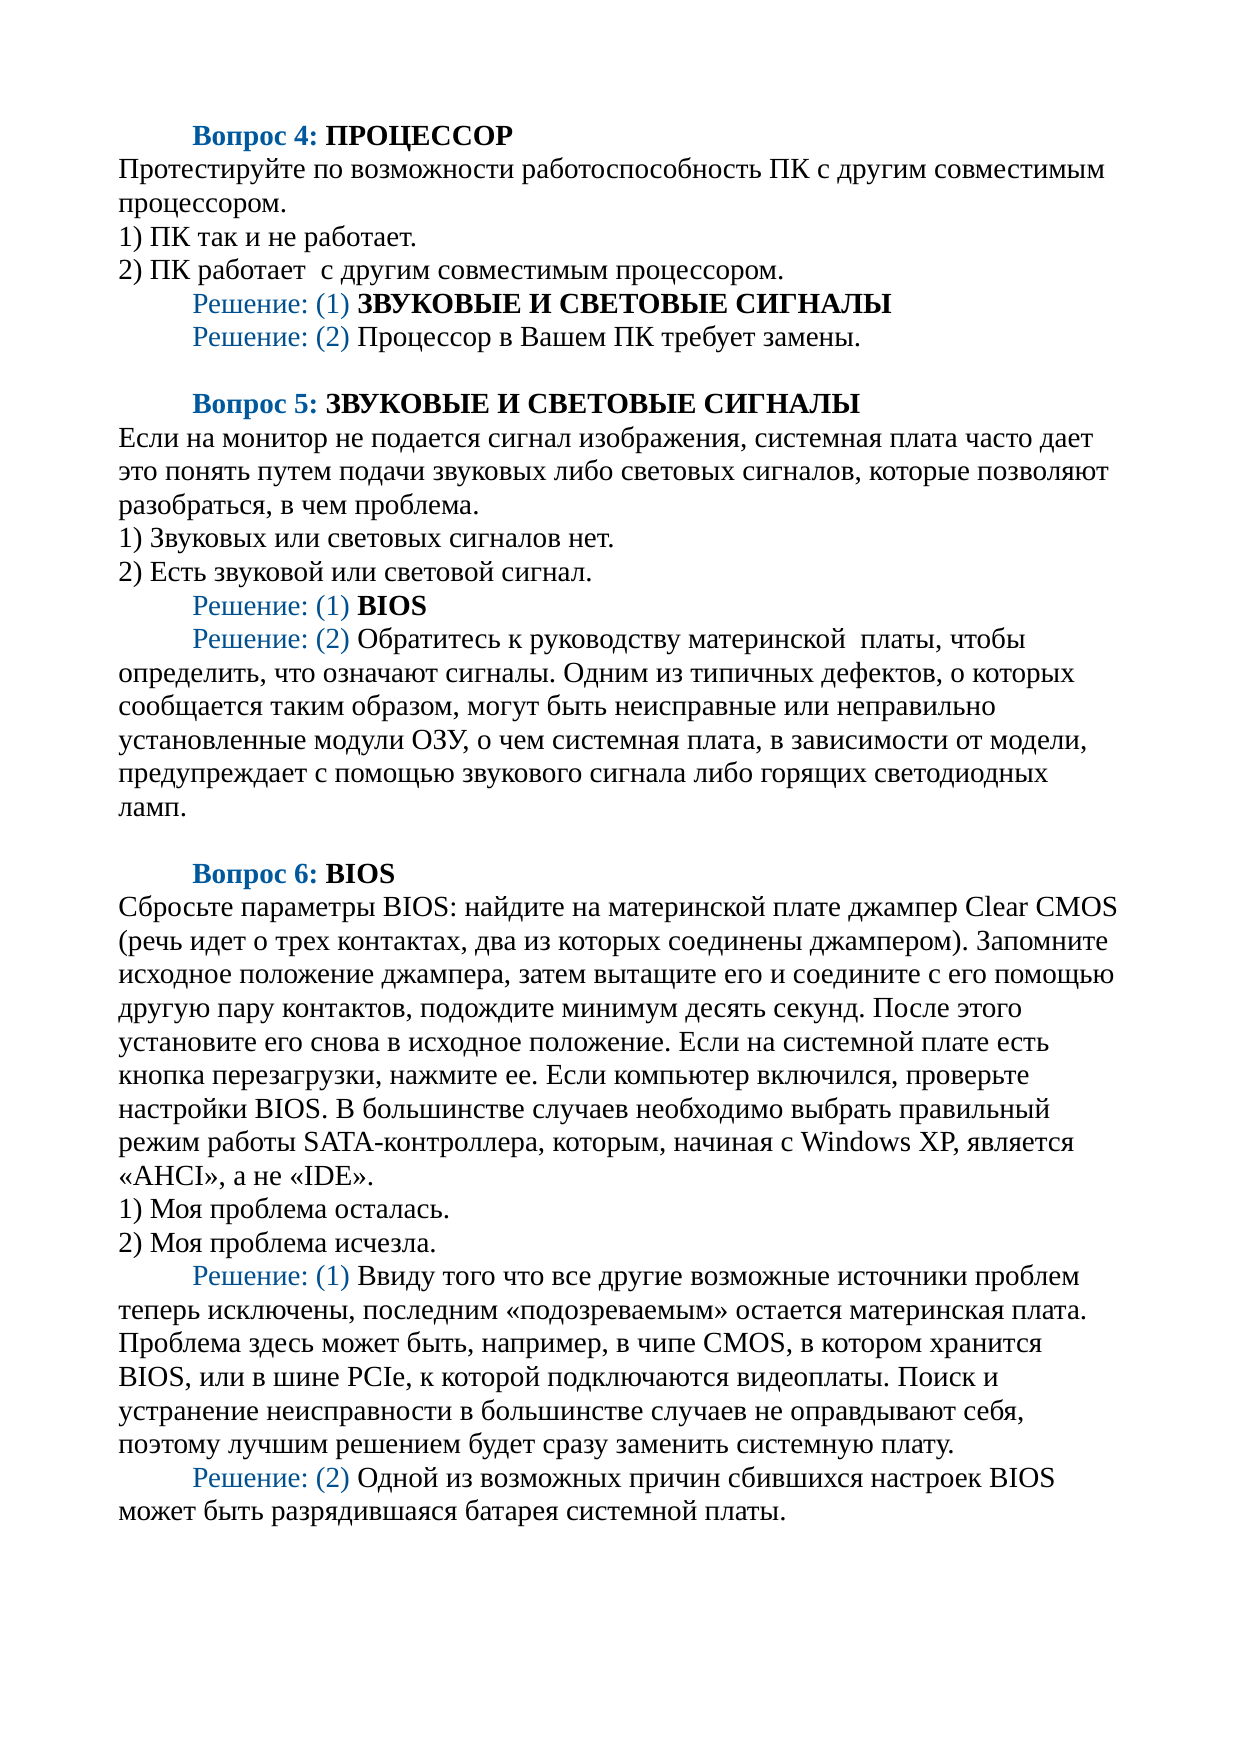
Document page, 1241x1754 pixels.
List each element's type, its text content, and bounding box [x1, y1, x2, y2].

text Решение: (1) Ввиду того что все другие возможные источники проблем теперь исключены, последним «подозреваемым» остается материнская плата. Проблема здесь может быть, например, в чипе CMOS, в котором хранится BIOS, или в шине PCIe, к которой подключаются видеоплаты. Поиск и устранение неисправности в большинстве случаев не оправдывают себя, поэтому лучшим решением будет сразу заменить системную плату. [118, 1258, 1122, 1460]
text Вопрос 6: BIOS [118, 856, 1122, 889]
text Вопрос 4: ПРОЦЕССОР [118, 118, 1122, 152]
text Решение: (2) Процессор в Вашем ПК требует замены. [118, 319, 1122, 353]
text Сбросьте параметры BIOS: найдите на материнской плате джампер Clear CMOS (речь идет о трех контактах, два из которых соединены джампером). Запомните исходное положение джампера, затем вытащите его и соедините с его помощью другую пару контактов, подождите минимум десять секунд. После этого установите его снова в исходное положение. Если на системной плате есть кнопка перезагрузки, нажмите ее. Если компьютер включился, проверьте настройки BIOS. В большинстве случаев необходимо выбрать правильный режим работы SATA-контроллера, которым, начиная с Windows XP, является «AHCI», а не «IDE». [118, 889, 1122, 1191]
text 1) ПК так и не работает. [118, 219, 1122, 252]
text Решение: (2) Обратитесь к руководству материнской платы, чтобы определить, что означают сигналы. Одним из типичных дефектов, о которых сообщается таким образом, могут быть неисправные или неправильно установленные модули ОЗУ, о чем системная плата, в зависимости от модели, предупреждает с помощью звукового сигнала либо горящих светодиодных ламп. [118, 621, 1122, 822]
text 1) Звуковых или световых сигналов нет. [118, 521, 1122, 554]
text 2) Моя проблема исчезла. [118, 1225, 1122, 1258]
text Решение: (1) ЗВУКОВЫЕ И СВЕТОВЫЕ СИГНАЛЫ [118, 286, 1122, 319]
text Протестируйте по возможности работоспособность ПК с другим совместимым процессором. [118, 152, 1122, 219]
text Вопрос 5: ЗВУКОВЫЕ И СВЕТОВЫЕ СИГНАЛЫ [118, 386, 1122, 420]
text 2) Есть звуковой или световой сигнал. [118, 554, 1122, 588]
text 1) Моя проблема осталась. [118, 1191, 1122, 1225]
text 2) ПК работает с другим совместимым процессором. [118, 252, 1122, 286]
text Решение: (1) BIOS [118, 588, 1122, 621]
text Если на монитор не подается сигнал изображения, системная плата часто дает это понять путем подачи звуковых либо световых сигналов, которые позволяют разобраться, в чем проблема. [118, 420, 1122, 521]
text Решение: (2) Одной из возможных причин сбившихся настроек BIOS может быть разрядившаяся батарея системной платы. [118, 1460, 1122, 1527]
